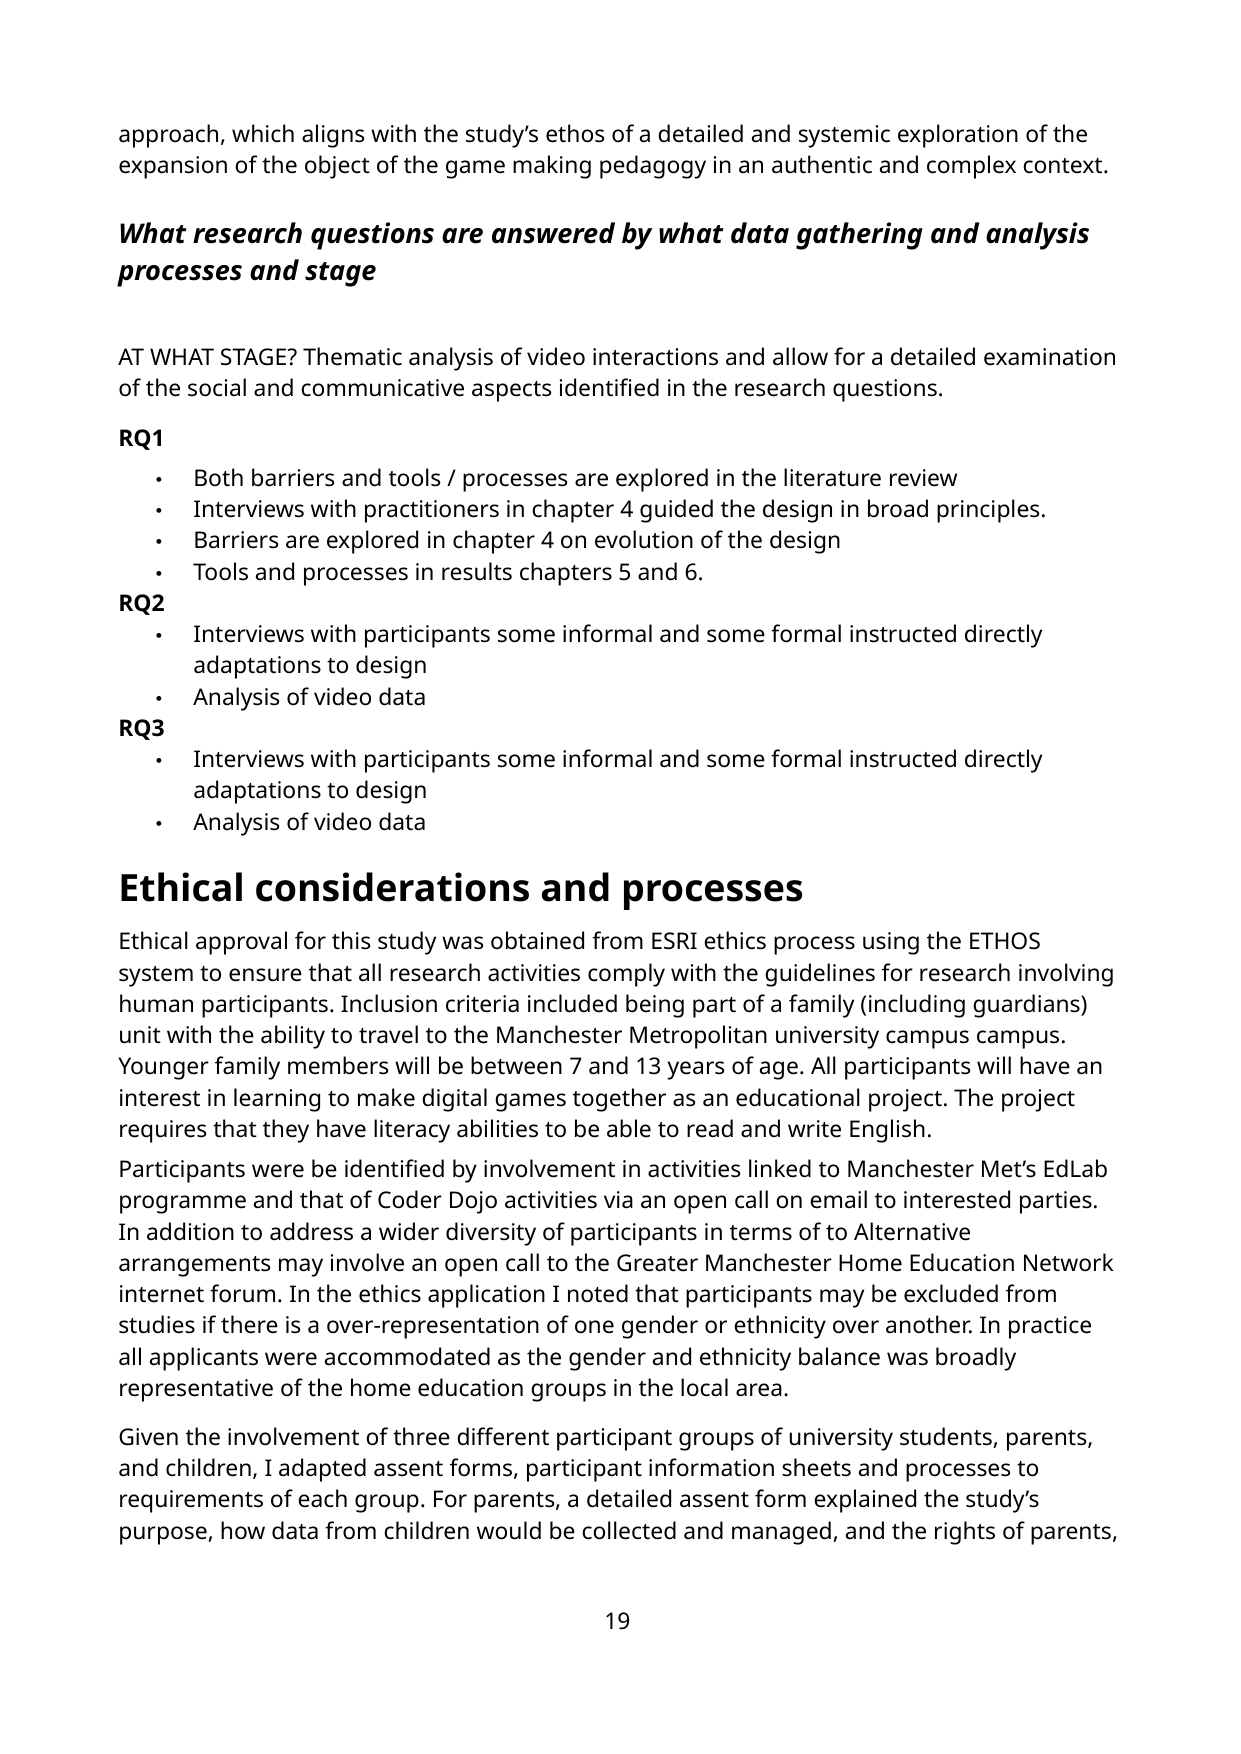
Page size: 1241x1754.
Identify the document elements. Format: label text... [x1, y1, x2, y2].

text approach, which aligns with the study’s ethos of a detailed and systemic exploration of the expansion of the object of the game making pedagogy in an authentic and complex context. [118, 118, 1122, 181]
text Participants were be identified by involvement in activities linked to Manchester Met’s EdLab programme and that of Coder Dojo activities via an open call on email to interested parties. In addition to address a wider diversity of participants in terms of to Alternative arrangements may involve an open call to the Greater Manchester Home Education Network internet forum. In the ethics application I noted that participants may be excluded from studies if there is a over-representation of one gender or ethnicity over another. In practice all applicants were accommodated as the gender and ethnicity balance was broadly representative of the home education groups in the local area. [118, 1153, 1122, 1403]
list Interviews with practitioners in chapter 4 guided the design in broad principles. [156, 493, 1122, 524]
list Interviews with participants some informal and some formal instructed directly adaptations to design [156, 743, 1122, 805]
text Given the involvement of three different participant groups of university students, parents, and children, I adapted assent forms, participant information sheets and processes to requirements of each group. For parents, a detailed assent form explained the study’s purpose, how data from children would be collected and managed, and the rights of parents, [118, 1421, 1122, 1546]
text AT WHAT STAGE? Thematic analysis of video interactions and allow for a detailed examination of the social and communicative aspects identified in the research questions. [118, 341, 1122, 403]
text RQ1 [118, 421, 1122, 453]
list Interviews with participants some informal and some formal instructed directly adaptations to design [156, 618, 1122, 680]
text Ethical approval for this study was obtained from ESRI ethics process using the ETHOS system to ensure that all research activities comply with the guidelines for research involving human participants. Inclusion criteria included being part of a family (including guardians) unit with the ability to travel to the Manchester Metropolitan university campus campus. Younger family members will be between 7 and 13 years of age. All participants will have an interest in learning to make digital games together as an educational project. The project requires that they have literacy abilities to be able to read and write English. [118, 925, 1122, 1144]
text RQ2 [118, 587, 1122, 618]
list Both barriers and tools / processes are explored in the literature review [156, 462, 1122, 493]
list Tools and processes in results chapters 5 and 6. [156, 555, 1122, 587]
text RQ3 [118, 712, 1122, 743]
list Analysis of video data [156, 680, 1122, 712]
subtitle What research questions are answered by what data gathering and analysis processes and stage [118, 214, 1122, 288]
list Barriers are explored in chapter 4 on evolution of the design [156, 524, 1122, 555]
subtitle Ethical considerations and processes [118, 862, 1122, 913]
list Analysis of video data [156, 805, 1122, 837]
